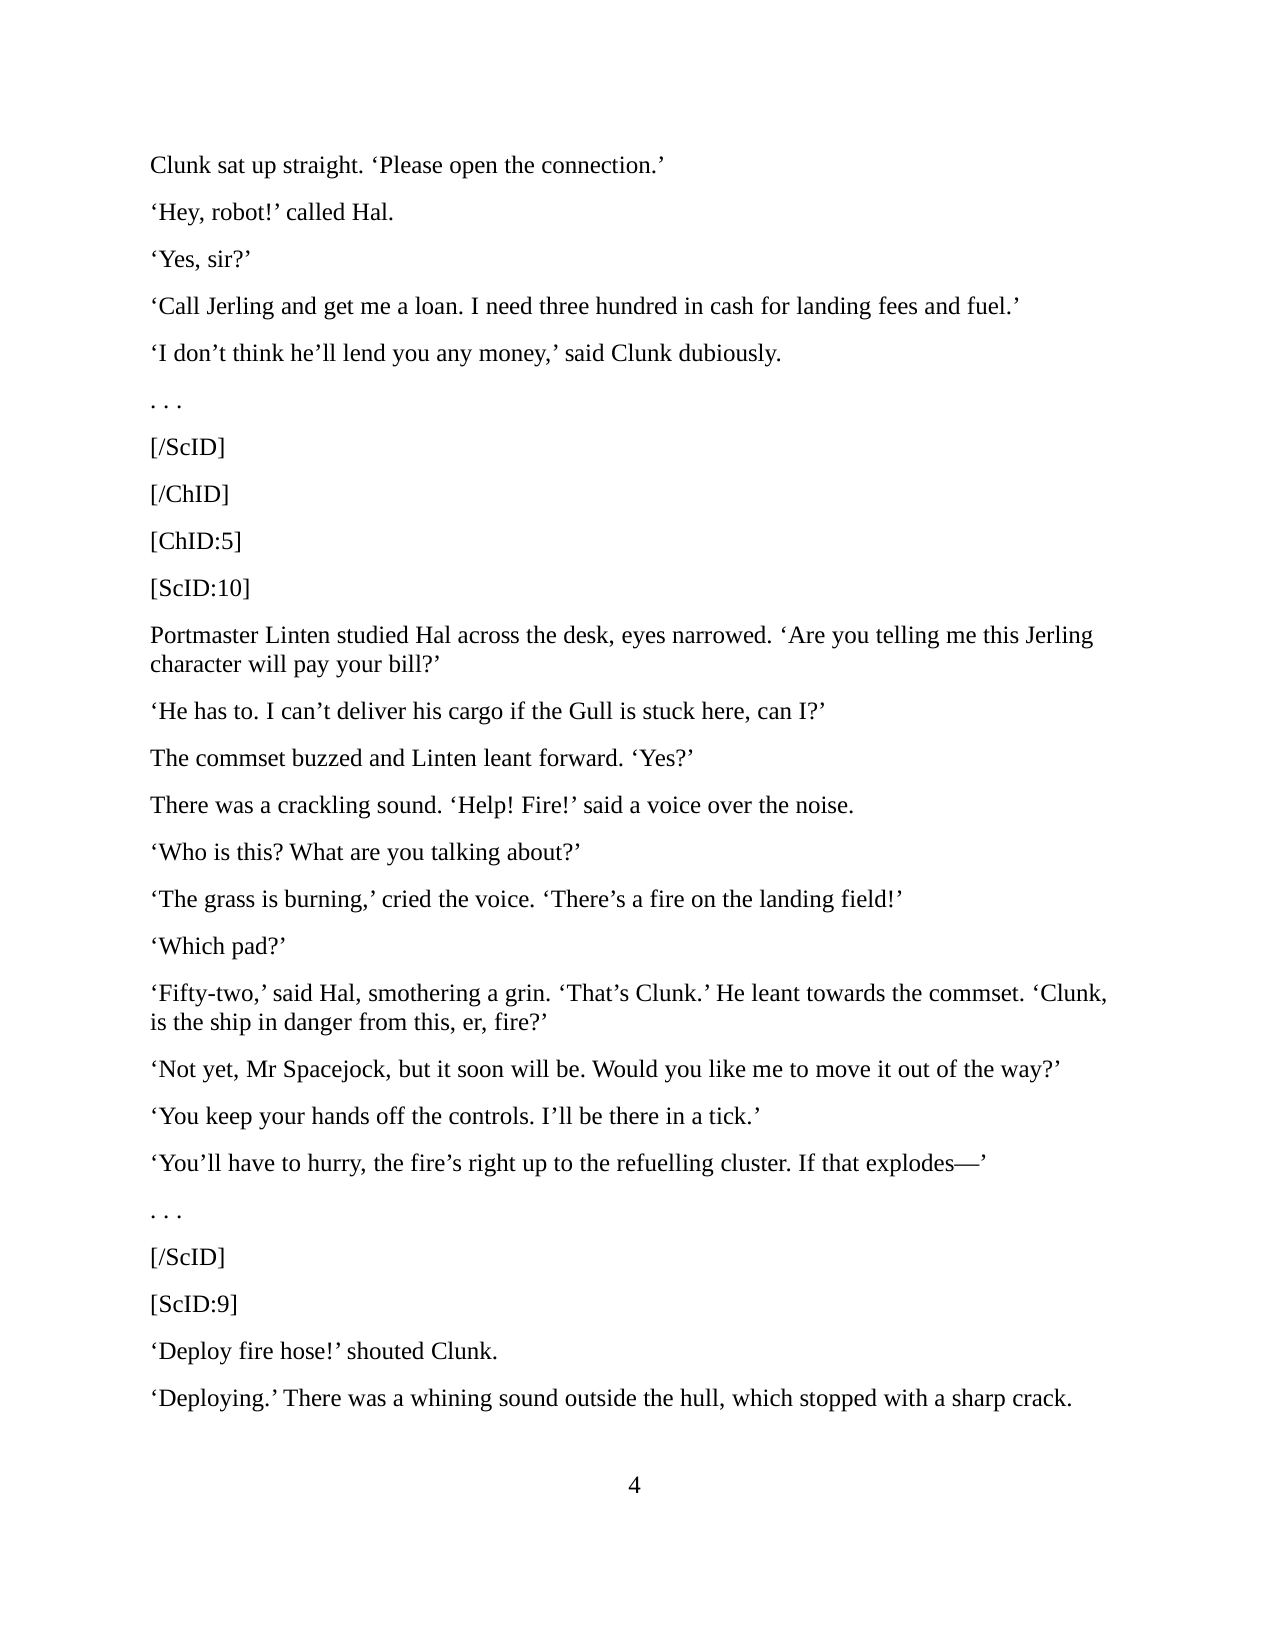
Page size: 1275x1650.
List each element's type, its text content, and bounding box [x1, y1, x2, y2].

text ‘Fifty-two,’ said Hal, smothering a grin. ‘That’s Clunk.’ He leant towards the commset. ‘Clunk, is the ship in danger from this, er, fire?’ [150, 978, 1125, 1036]
text [ScID:10] [150, 573, 1125, 602]
text . . . [150, 1195, 1125, 1224]
text ‘The grass is burning,’ cried the voice. ‘There’s a fire on the landing field!’ [150, 884, 1125, 913]
text Clunk sat up straight. ‘Please open the connection.’ [150, 150, 1125, 179]
text The commset buzzed and Linten leant forward. ‘Yes?’ [150, 743, 1125, 772]
text ‘Yes, sir?’ [150, 244, 1125, 273]
text ‘Which pad?’ [150, 931, 1125, 960]
text ‘Call Jerling and get me a loan. I need three hundred in cash for landing fees and fuel.’ [150, 291, 1125, 320]
text [ChID:5] [150, 526, 1125, 555]
text ‘Deploying.’ There was a whining sound outside the hull, which stopped with a sharp crack. [150, 1383, 1125, 1412]
text [ScID:9] [150, 1289, 1125, 1318]
text ‘Who is this? What are you talking about?’ [150, 837, 1125, 866]
text There was a crackling sound. ‘Help! Fire!’ said a voice over the noise. [150, 790, 1125, 819]
text [/ChID] [150, 479, 1125, 508]
text . . . [150, 385, 1125, 414]
text Portmaster Linten studied Hal across the desk, eyes narrowed. ‘Are you telling me this Jerling character will pay your bill?’ [150, 620, 1125, 678]
text ‘Not yet, Mr Spacejock, but it soon will be. Would you like me to move it out of the way?’ [150, 1054, 1125, 1083]
text ‘You keep your hands off the controls. I’ll be there in a tick.’ [150, 1101, 1125, 1130]
text ‘You’ll have to hurry, the fire’s right up to the refuelling cluster. If that explodes—’ [150, 1148, 1125, 1177]
text ‘Deploy fire hose!’ shouted Clunk. [150, 1336, 1125, 1365]
text [/ScID] [150, 432, 1125, 461]
text ‘He has to. I can’t deliver his cargo if the Gull is stuck here, can I?’ [150, 696, 1125, 725]
text ‘Hey, robot!’ called Hal. [150, 197, 1125, 226]
text ‘I don’t think he’ll lend you any money,’ said Clunk dubiously. [150, 338, 1125, 367]
text [/ScID] [150, 1242, 1125, 1271]
